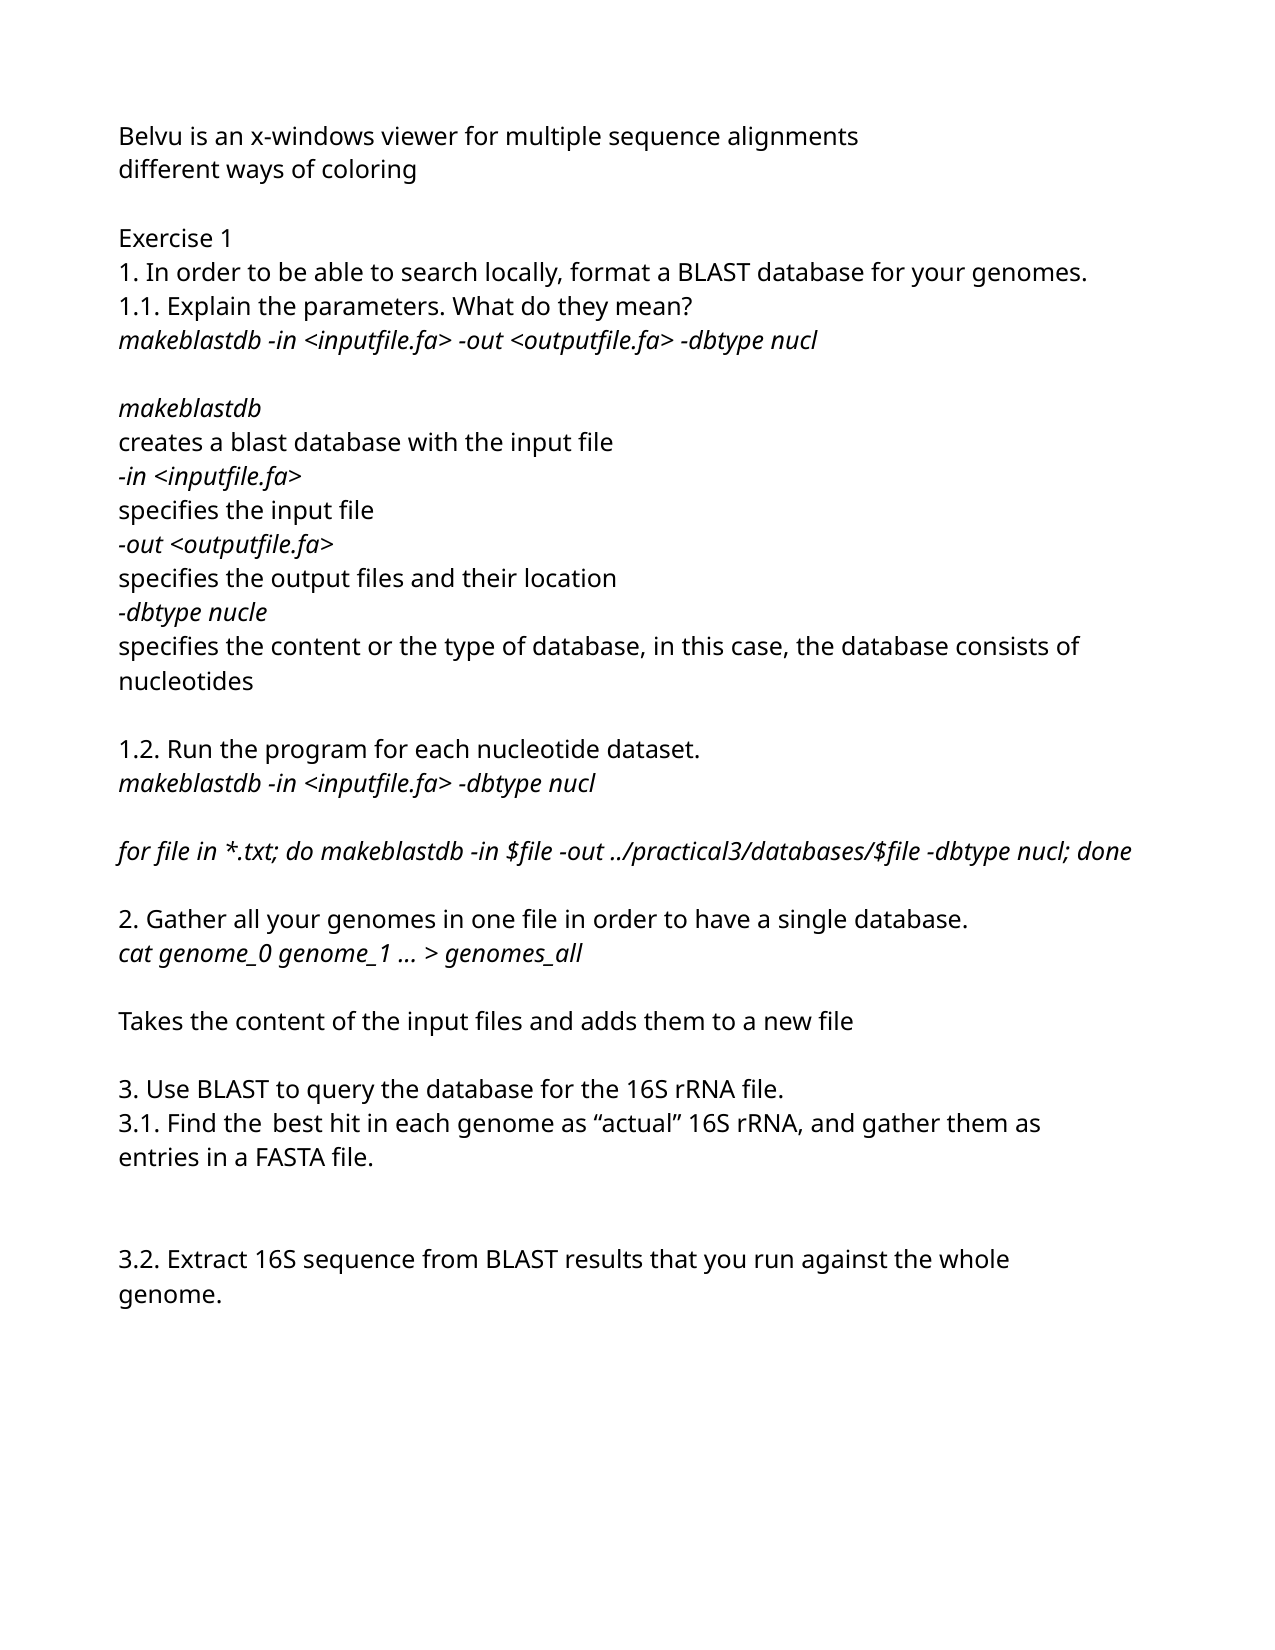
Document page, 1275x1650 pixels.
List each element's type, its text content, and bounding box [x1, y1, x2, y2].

text Belvu is an x-windows viewer for multiple sequence alignments [118, 118, 1157, 152]
text specifies the content or the type of database, in this case, the database consists of nucleotides [118, 629, 1157, 697]
text makeblastdb -in <inputfile.fa> -dbtype nucl [118, 765, 1157, 799]
text different ways of coloring [118, 152, 1157, 186]
text for file in *.txt; do makeblastdb -in $file -out ../practical3/databases/$file -dbtype nucl; done [118, 833, 1157, 867]
text makeblastdb [118, 391, 1157, 425]
text 2. Gather all your genomes in one file in order to have a single database. [118, 902, 1157, 936]
text makeblastdb -in <inputfile.fa> -out <outputfile.fa> -dbtype nucl [118, 322, 1157, 357]
text 1.2. Run the program for each nucleotide dataset. [118, 731, 1157, 765]
text 3. Use BLAST to query the database for the 16S rRNA file. [118, 1072, 1157, 1106]
text creates a blast database with the input file [118, 425, 1157, 459]
text Exercise 1 [118, 220, 1157, 254]
text 1.1. Explain the parameters. What do they mean? [118, 288, 1157, 322]
text specifies the output files and their location [118, 561, 1157, 595]
text -dbtype nucle [118, 595, 1157, 629]
text 3.2. Extract 16S sequence from BLAST results that you run against the whole [118, 1242, 1157, 1276]
text entries in a FASTA file. [118, 1140, 1157, 1174]
text 3.1. Find the best hit in each genome as “actual” 16S rRNA, and gather them as [118, 1106, 1157, 1140]
text cat genome_0 genome_1 ... > genomes_all [118, 936, 1157, 970]
text -in <inputfile.fa> [118, 459, 1157, 493]
text Takes the content of the input files and adds them to a new file [118, 1004, 1157, 1038]
text specifies the input file [118, 493, 1157, 527]
text -out <outputfile.fa> [118, 527, 1157, 561]
text 1. In order to be able to search locally, format a BLAST database for your genomes. [118, 254, 1157, 288]
text genome. [118, 1276, 1157, 1310]
